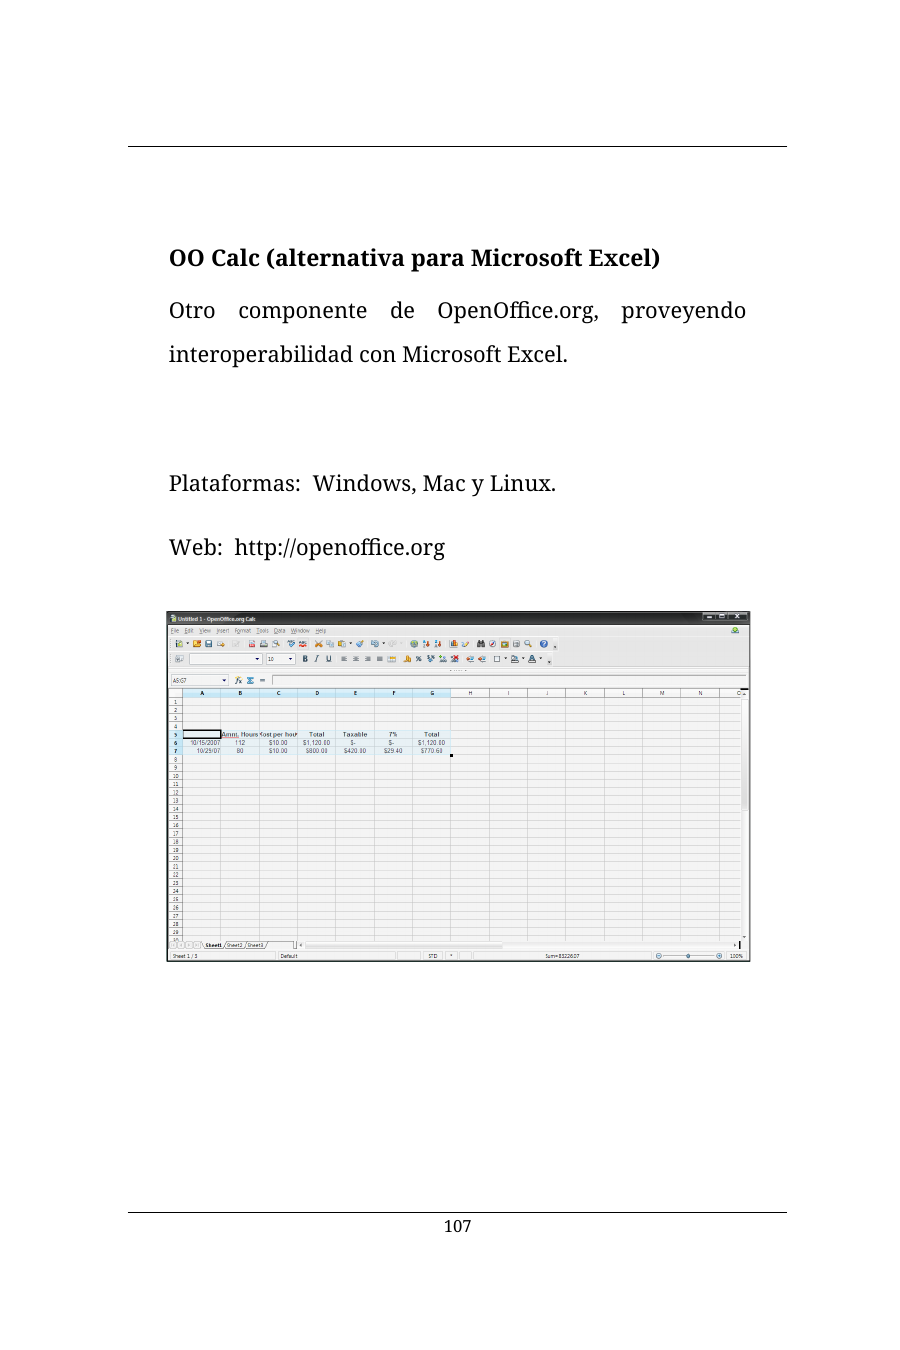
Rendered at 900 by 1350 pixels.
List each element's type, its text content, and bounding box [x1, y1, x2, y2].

table_cell [154, 587, 762, 1010]
picture [166, 611, 751, 962]
table_header OO Calc (alternativa para Microsoft Excel) Otro componente de OpenOffice.org, proveyendo interoperabilidad con Microsoft Excel. Plataformas: Windows, Mac y Linux. Web: http://openoffice.org [154, 210, 762, 587]
